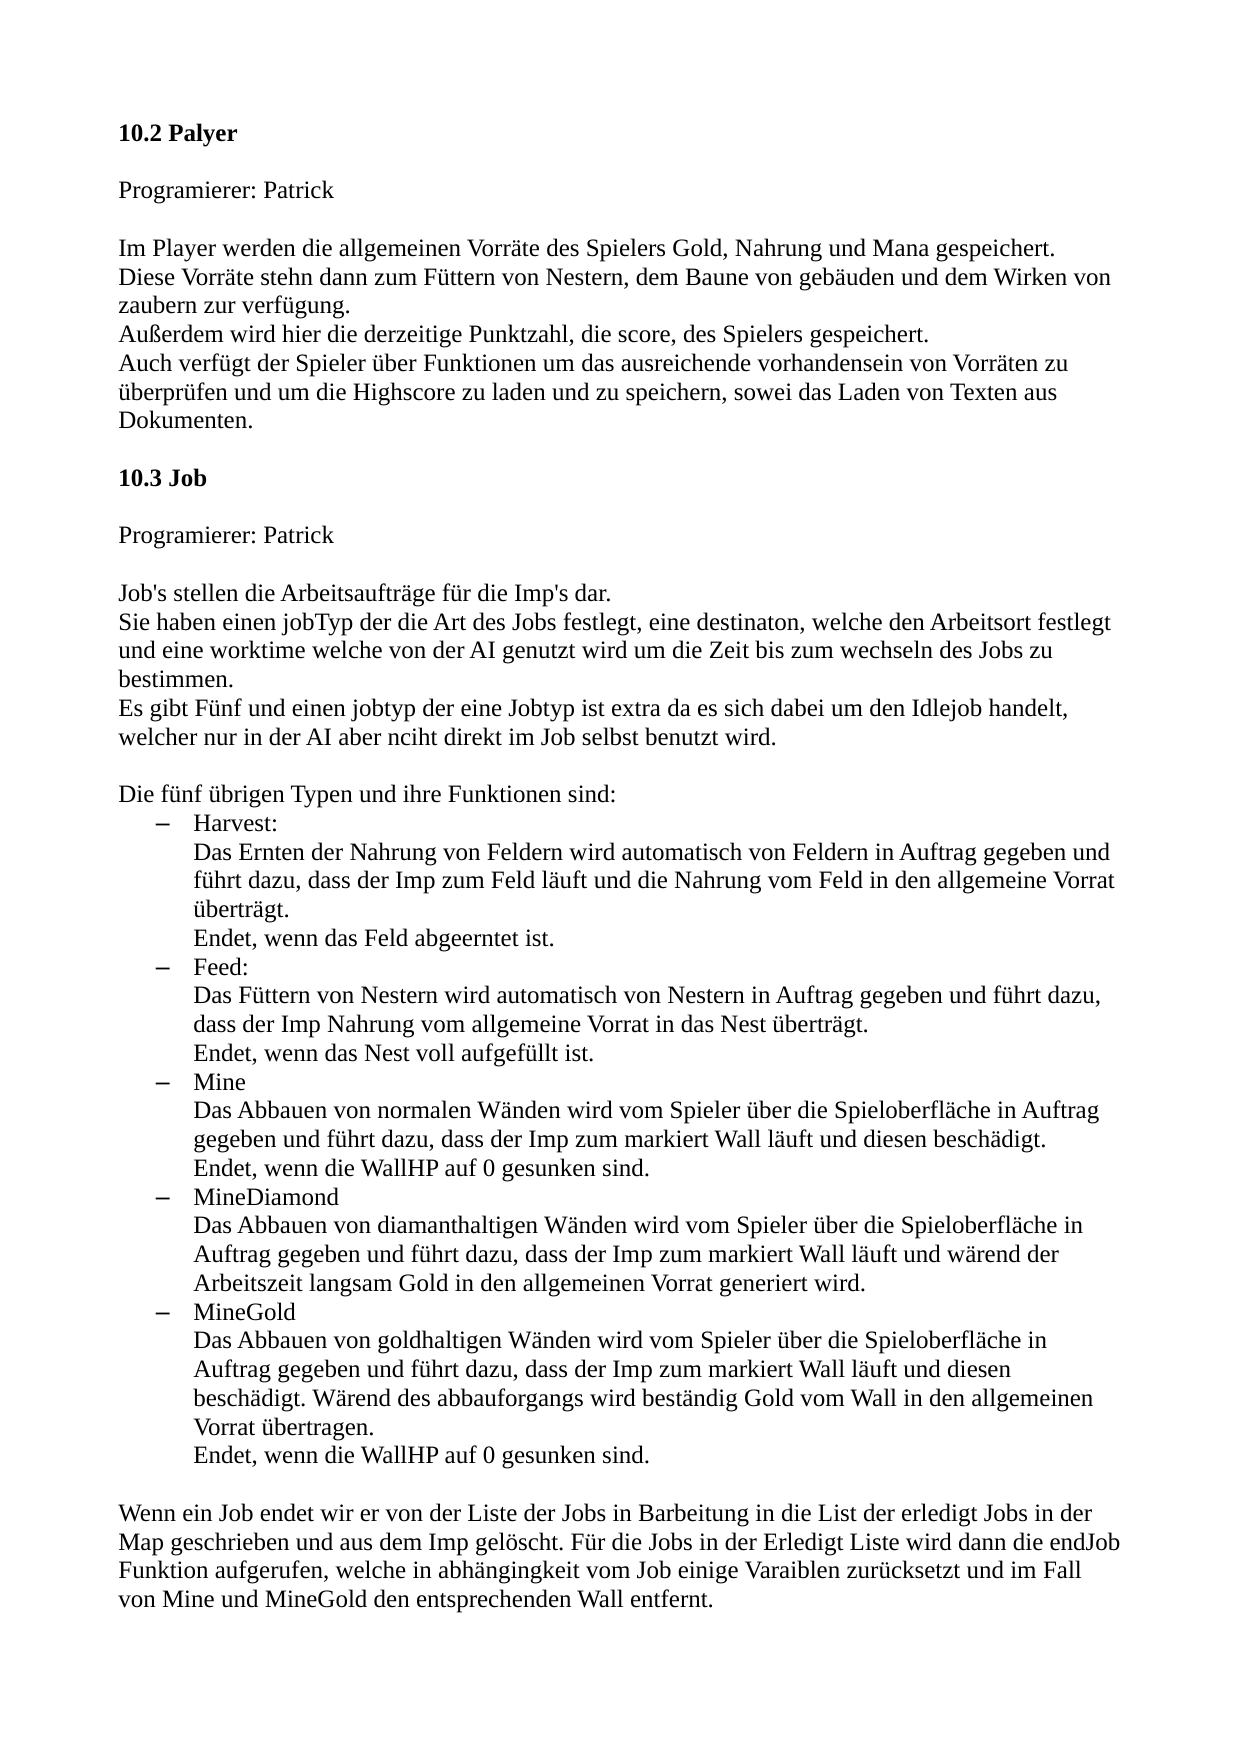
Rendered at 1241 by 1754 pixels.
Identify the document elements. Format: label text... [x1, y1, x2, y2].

list Feed: [156, 952, 1122, 981]
text Die fünf übrigen Typen und ihre Funktionen sind: [118, 779, 1122, 808]
text Programierer: Patrick [118, 521, 1122, 549]
list Das Abbauen von diamanthaltigen Wänden wird vom Spieler über die Spieloberfläche in Auftrag gegeben und führt dazu, dass der Imp zum markiert Wall läuft und wärend der Arbeitszeit langsam Gold in den allgemeinen Vorrat generiert wird. [156, 1211, 1122, 1297]
list MineDiamond [156, 1182, 1122, 1211]
list Endet, wenn das Nest voll aufgefüllt ist. [156, 1038, 1122, 1067]
text Auch verfügt der Spieler über Funktionen um das ausreichende vorhandensein von Vorräten zu überprüfen und um die Highscore zu laden und zu speichern, sowei das Laden von Texten aus Dokumenten. [118, 348, 1122, 434]
text 10.2 Palyer [118, 118, 1122, 147]
list MineGold [156, 1297, 1122, 1326]
text Job's stellen die Arbeitsaufträge für die Imp's dar. [118, 578, 1122, 607]
list Endet, wenn die WallHP auf 0 gesunken sind. [156, 1153, 1122, 1182]
list Das Füttern von Nestern wird automatisch von Nestern in Auftrag gegeben und führt dazu, dass der Imp Nahrung vom allgemeine Vorrat in das Nest überträgt. [156, 981, 1122, 1038]
text Diese Vorräte stehn dann zum Füttern von Nestern, dem Baune von gebäuden und dem Wirken von zaubern zur verfügung. [118, 262, 1122, 319]
list Mine [156, 1067, 1122, 1096]
list Harvest: [156, 808, 1122, 837]
list Endet, wenn die WallHP auf 0 gesunken sind. [156, 1441, 1122, 1469]
text Sie haben einen jobTyp der die Art des Jobs festlegt, eine destinaton, welche den Arbeitsort festlegt und eine worktime welche von der AI genutzt wird um die Zeit bis zum wechseln des Jobs zu bestimmen. [118, 607, 1122, 693]
list Das Ernten der Nahrung von Feldern wird automatisch von Feldern in Auftrag gegeben und führt dazu, dass der Imp zum Feld läuft und die Nahrung vom Feld in den allgemeine Vorrat überträgt. [156, 837, 1122, 923]
text Es gibt Fünf und einen jobtyp der eine Jobtyp ist extra da es sich dabei um den Idlejob handelt, welcher nur in der AI aber nciht direkt im Job selbst benutzt wird. [118, 693, 1122, 751]
list Das Abbauen von goldhaltigen Wänden wird vom Spieler über die Spieloberfläche in Auftrag gegeben und führt dazu, dass der Imp zum markiert Wall läuft und diesen beschädigt. Wärend des abbauforgangs wird beständig Gold vom Wall in den allgemeinen Vorrat übertragen. [156, 1326, 1122, 1441]
text 10.3 Job [118, 463, 1122, 492]
text Wenn ein Job endet wir er von der Liste der Jobs in Barbeitung in die List der erledigt Jobs in der Map geschrieben und aus dem Imp gelöscht. Für die Jobs in der Erledigt Liste wird dann die endJob Funktion aufgerufen, welche in abhängingkeit vom Job einige Varaiblen zurücksetzt und im Fall von Mine und MineGold den entsprechenden Wall entfernt. [118, 1498, 1122, 1613]
list Das Abbauen von normalen Wänden wird vom Spieler über die Spieloberfläche in Auftrag gegeben und führt dazu, dass der Imp zum markiert Wall läuft und diesen beschädigt. [156, 1096, 1122, 1153]
text Außerdem wird hier die derzeitige Punktzahl, die score, des Spielers gespeichert. [118, 319, 1122, 348]
text Programierer: Patrick [118, 176, 1122, 204]
text Im Player werden die allgemeinen Vorräte des Spielers Gold, Nahrung und Mana gespeichert. [118, 233, 1122, 262]
list Endet, wenn das Feld abgeerntet ist. [156, 923, 1122, 952]
